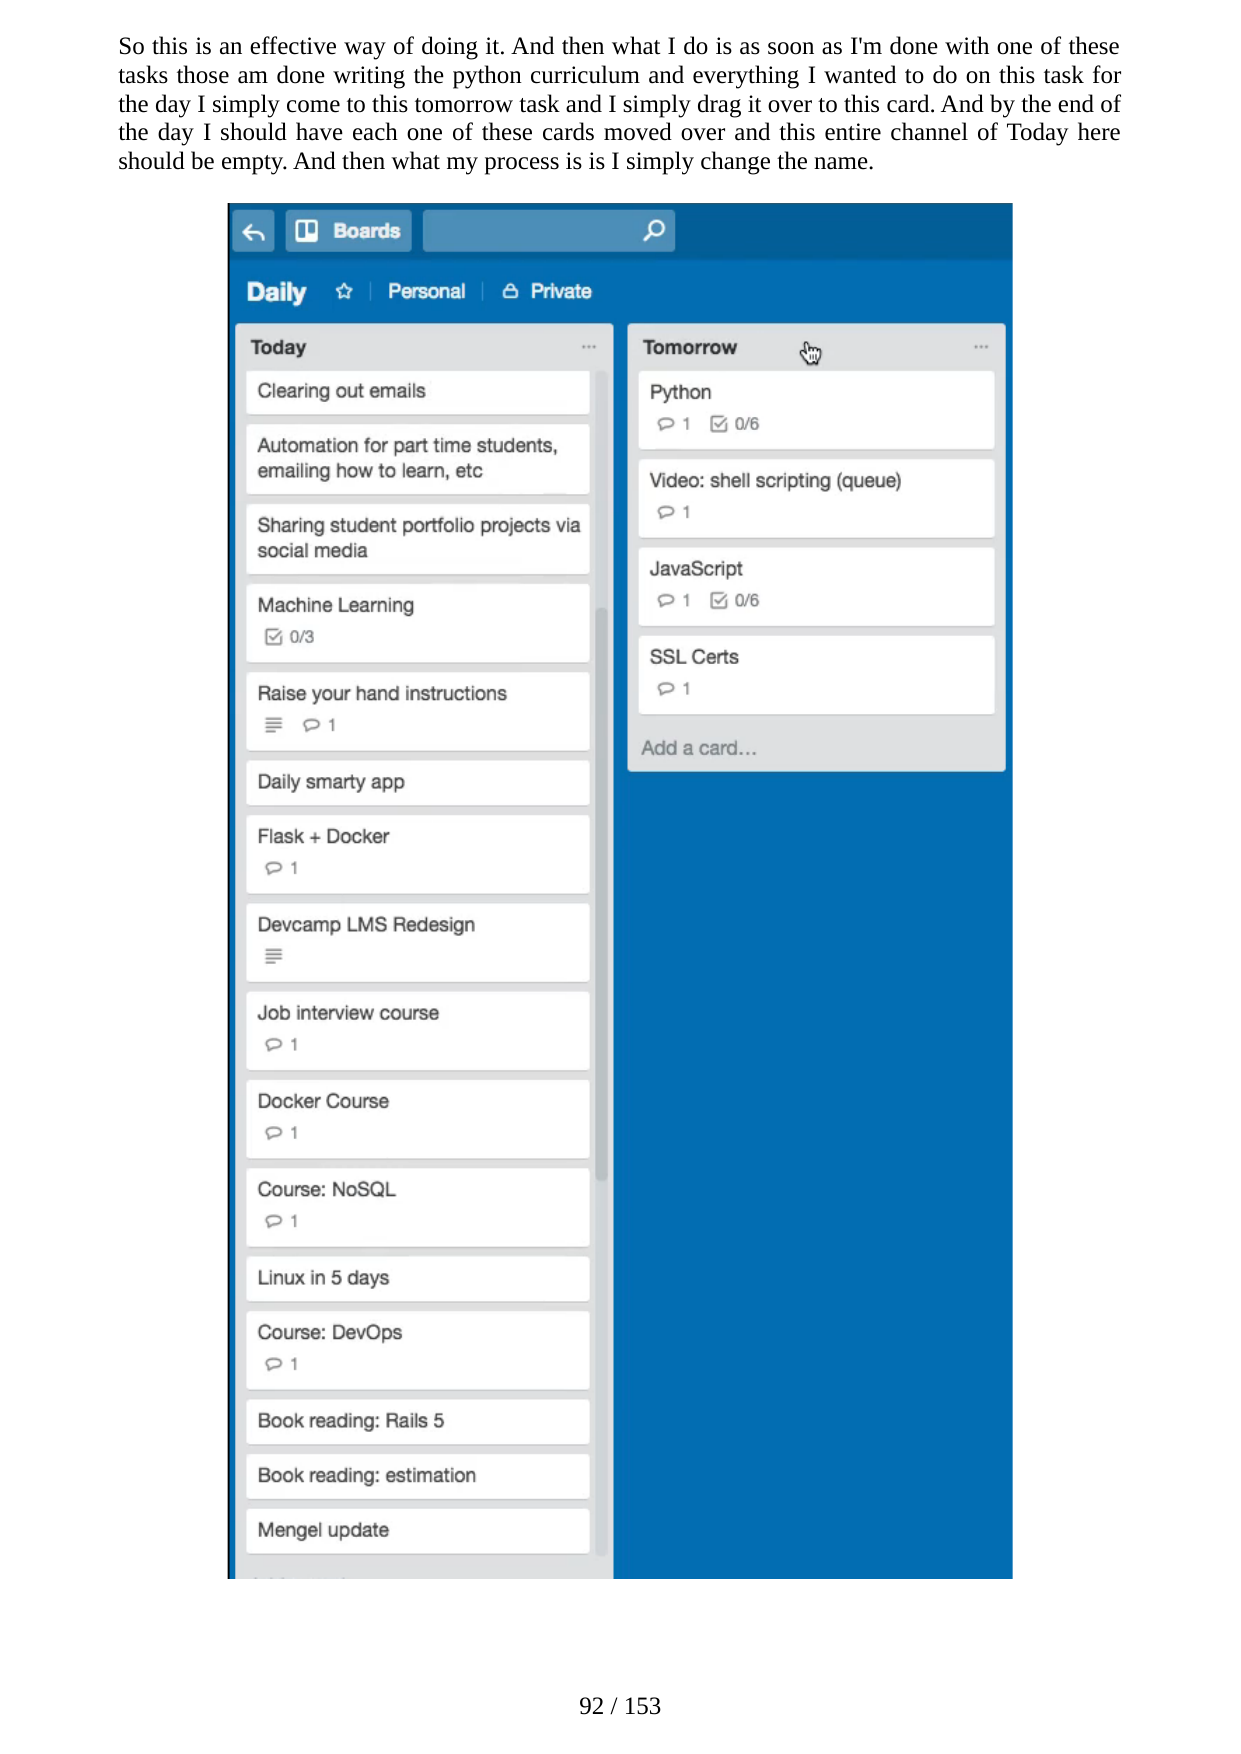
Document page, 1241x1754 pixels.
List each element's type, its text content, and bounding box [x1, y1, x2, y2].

text So this is an effective way of doing it. And then what I do is as soon as I'm done with one of these tasks those am done writing the python curriculum and everything I wanted to do on this task for the day I simply come to this tomorrow task and I simply drag it over to this card. And by the end of the day I should have each one of these cards moved over and this entire channel of Today here should be empty. And then what my process is is I simply change the name. [118, 31, 1122, 175]
picture [227, 203, 1013, 1579]
